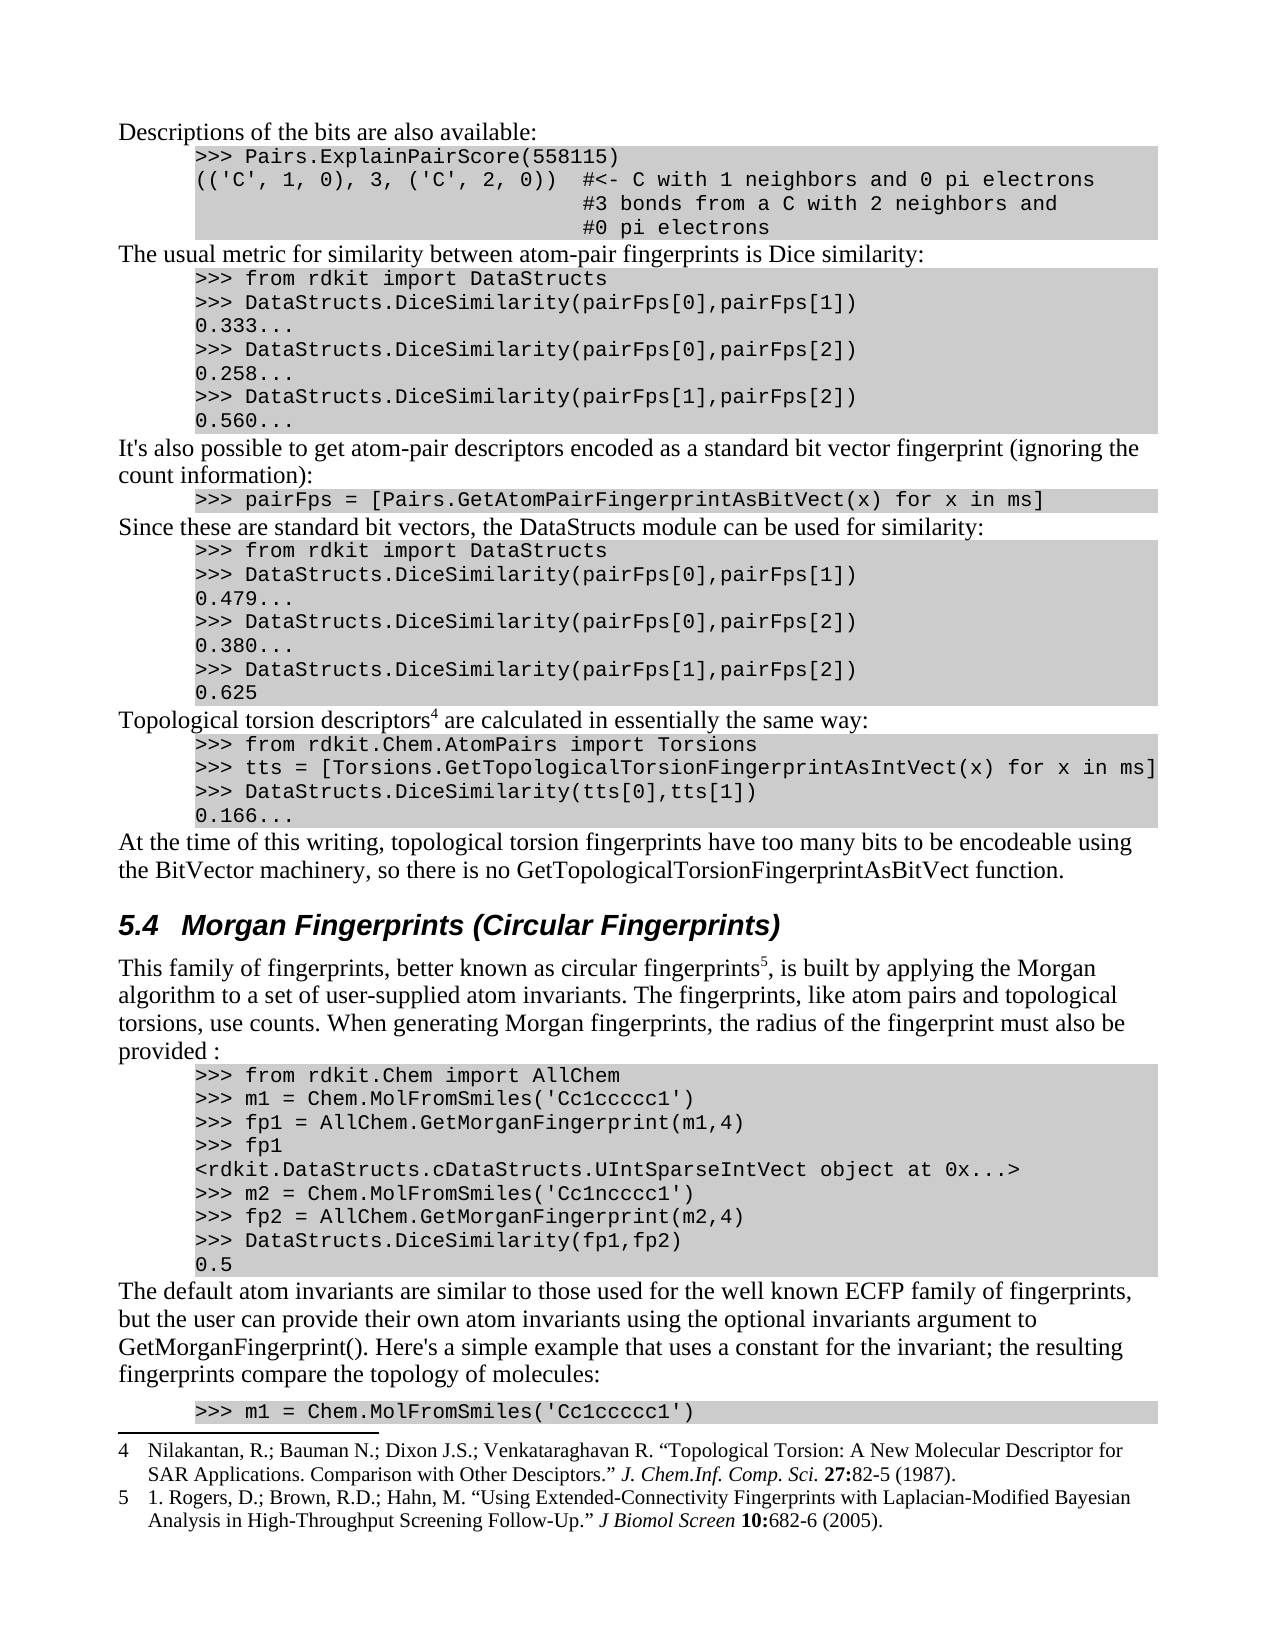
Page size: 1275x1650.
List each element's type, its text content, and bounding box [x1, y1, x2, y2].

text >>> DataStructs.DiceSimilarity(pairFps[1],pairFps[2]) [195, 659, 1158, 682]
subtitle Morgan Fingerprints (Circular Fingerprints) [118, 909, 1157, 941]
text 0.5 [195, 1254, 1158, 1277]
text 0.166... [195, 804, 1158, 828]
text >>> from rdkit import DataStructs [195, 540, 1158, 564]
text >>> from rdkit.Chem import AllChem [195, 1064, 1158, 1088]
text 0.258... [195, 363, 1158, 386]
text 0.479... [195, 588, 1158, 611]
text >>> DataStructs.DiceSimilarity(pairFps[0],pairFps[1]) [195, 292, 1158, 315]
text The usual metric for similarity between atom-pair fingerprints is Dice similarity: [118, 240, 1157, 268]
text >>> DataStructs.DiceSimilarity(fp1,fp2) [195, 1230, 1158, 1254]
text >>> m1 = Chem.MolFromSmiles('Cc1ccccc1') [195, 1088, 1158, 1112]
text Since these are standard bit vectors, the DataStructs module can be used for similarity: [118, 513, 1157, 540]
text Nilakantan, R.; Bauman N.; Dixon J.S.; Venkataraghavan R. “Topological Torsion: A New Molecular Descriptor for SAR Applications. Comparison with Other Desciptors.” J. Chem.Inf. Comp. Sci. 27:82-5 (1987). [118, 1439, 1157, 1486]
text >>> from rdkit.Chem.AtomPairs import Torsions [195, 734, 1158, 757]
text <rdkit.DataStructs.cDataStructs.UIntSparseIntVect object at 0x...> [195, 1159, 1158, 1183]
text >>> Pairs.ExplainPairScore(558115) [195, 146, 1158, 169]
text >>> pairFps = [Pairs.GetAtomPairFingerprintAsBitVect(x) for x in ms] [195, 489, 1158, 513]
text This family of fingerprints, better known as circular fingerprints, is built by applying the Morgan algorithm to a set of user-supplied atom invariants. The fingerprints, like atom pairs and topological torsions, use counts. When generating Morgan fingerprints, the radius of the fingerprint must also be provided : [118, 954, 1157, 1064]
text >>> DataStructs.DiceSimilarity(pairFps[1],pairFps[2]) [195, 386, 1158, 410]
text At the time of this writing, topological torsion fingerprints have too many bits to be encodeable using the BitVector machinery, so there is no GetTopologicalTorsionFingerprintAsBitVect function. [118, 828, 1157, 884]
text 0.380... [195, 635, 1158, 659]
text >>> DataStructs.DiceSimilarity(tts[0],tts[1]) [195, 781, 1158, 804]
text >>> from rdkit import DataStructs [195, 268, 1158, 292]
text Topological torsion descriptors are calculated in essentially the same way: [118, 706, 1157, 734]
text 0.333... [195, 315, 1158, 339]
text >>> fp1 = AllChem.GetMorganFingerprint(m1,4) [195, 1112, 1158, 1136]
text 0.625 [195, 682, 1158, 706]
text >>> tts = [Torsions.GetTopologicalTorsionFingerprintAsIntVect(x) for x in ms] [195, 757, 1158, 781]
text >>> fp2 = AllChem.GetMorganFingerprint(m2,4) [195, 1206, 1158, 1230]
text Descriptions of the bits are also available: [118, 118, 1157, 146]
text 1. Rogers, D.; Brown, R.D.; Hahn, M. “Using Extended-Connectivity Fingerprints with Laplacian-Modified Bayesian Analysis in High-Throughput Screening Follow-Up.” J Biomol Screen 10:682-6 (2005). [118, 1486, 1157, 1532]
text >>> m2 = Chem.MolFromSmiles('Cc1ncccc1') [195, 1183, 1158, 1206]
text #0 pi electrons [195, 217, 1158, 240]
text The default atom invariants are similar to those used for the well known ECFP family of fingerprints, but the user can provide their own atom invariants using the optional invariants argument to GetMorganFingerprint(). Here's a simple example that uses a constant for the invariant; the resulting fingerprints compare the topology of molecules: [118, 1277, 1157, 1388]
text >>> m1 = Chem.MolFromSmiles('Cc1ccccc1') [195, 1401, 1158, 1424]
text >>> DataStructs.DiceSimilarity(pairFps[0],pairFps[2]) [195, 611, 1158, 635]
text >>> DataStructs.DiceSimilarity(pairFps[0],pairFps[1]) [195, 564, 1158, 588]
text >>> DataStructs.DiceSimilarity(pairFps[0],pairFps[2]) [195, 339, 1158, 363]
text (('C', 1, 0), 3, ('C', 2, 0)) #<- C with 1 neighbors and 0 pi electrons [195, 169, 1158, 193]
text #3 bonds from a C with 2 neighbors and [195, 193, 1158, 217]
text 0.560... [195, 410, 1158, 434]
text >>> fp1 [195, 1136, 1158, 1159]
text It's also possible to get atom-pair descriptors encoded as a standard bit vector fingerprint (ignoring the count information): [118, 434, 1157, 489]
